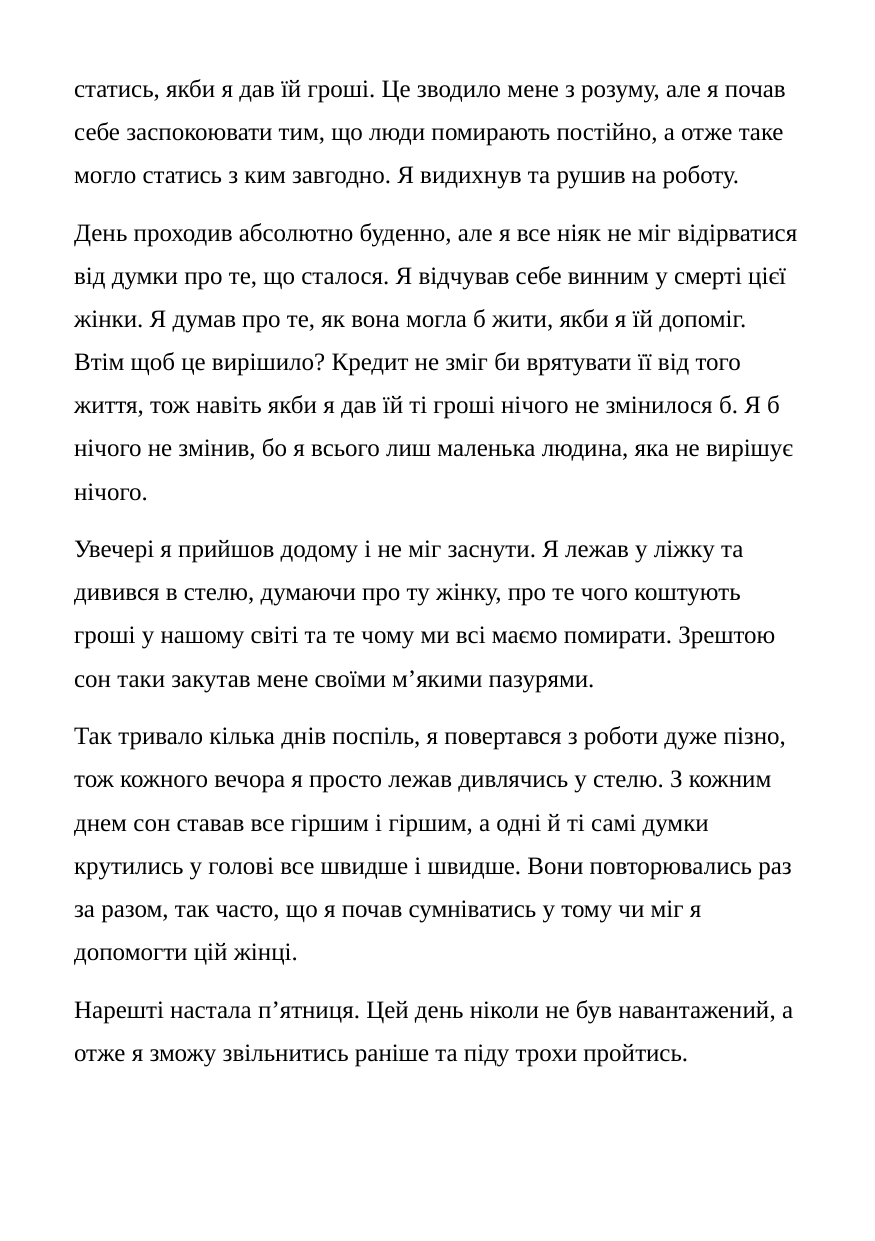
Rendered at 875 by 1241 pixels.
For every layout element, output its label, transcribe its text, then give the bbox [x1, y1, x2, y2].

text статись, якби я дав їй гроші. Це зводило мене з розуму, але я почав себе заспокоювати тим, що люди помирають постійно, а отже таке могло статись з ким завгодно. Я видихнув та рушив на роботу. [74, 74, 800, 189]
text День проходив абсолютно буденно, але я все ніяк не міг відірватися від думки про те, що сталося. Я відчував себе винним у смерті цієї жінки. Я думав про те, як вона могла б жити, якби я їй допоміг. Втім щоб це вирішило? Кредит не зміг би врятувати її від того життя, тож навіть якби я дав їй ті гроші нічого не змінилося б. Я б нічого не змінив, бо я всього лиш маленька людина, яка не вирішує нічого. [74, 218, 800, 505]
text Увечері я прийшов додому і не міг заснути. Я лежав у ліжку та дивився в стелю, думаючи про ту жінку, про те чого коштують гроші у нашому світі та те чому ми всі маємо помирати. Зрештою сон таки закутав мене своїми м’якими пазурями. [74, 534, 800, 692]
text Так тривало кілька днів поспіль, я повертався з роботи дуже пізно, тож кожного вечора я просто лежав дивлячись у стелю. З кожним днем сон ставав все гіршим і гіршим, а одні й ті самі думки крутились у голові все швидше і швидше. Вони повторювались раз за разом, так часто, що я почав сумніватись у тому чи міг я допомогти цій жінці. [74, 721, 800, 966]
text Нарешті настала п’ятниця. Цей день ніколи не був навантажений, а отже я зможу звільнитись раніше та піду трохи пройтись. [74, 995, 800, 1067]
